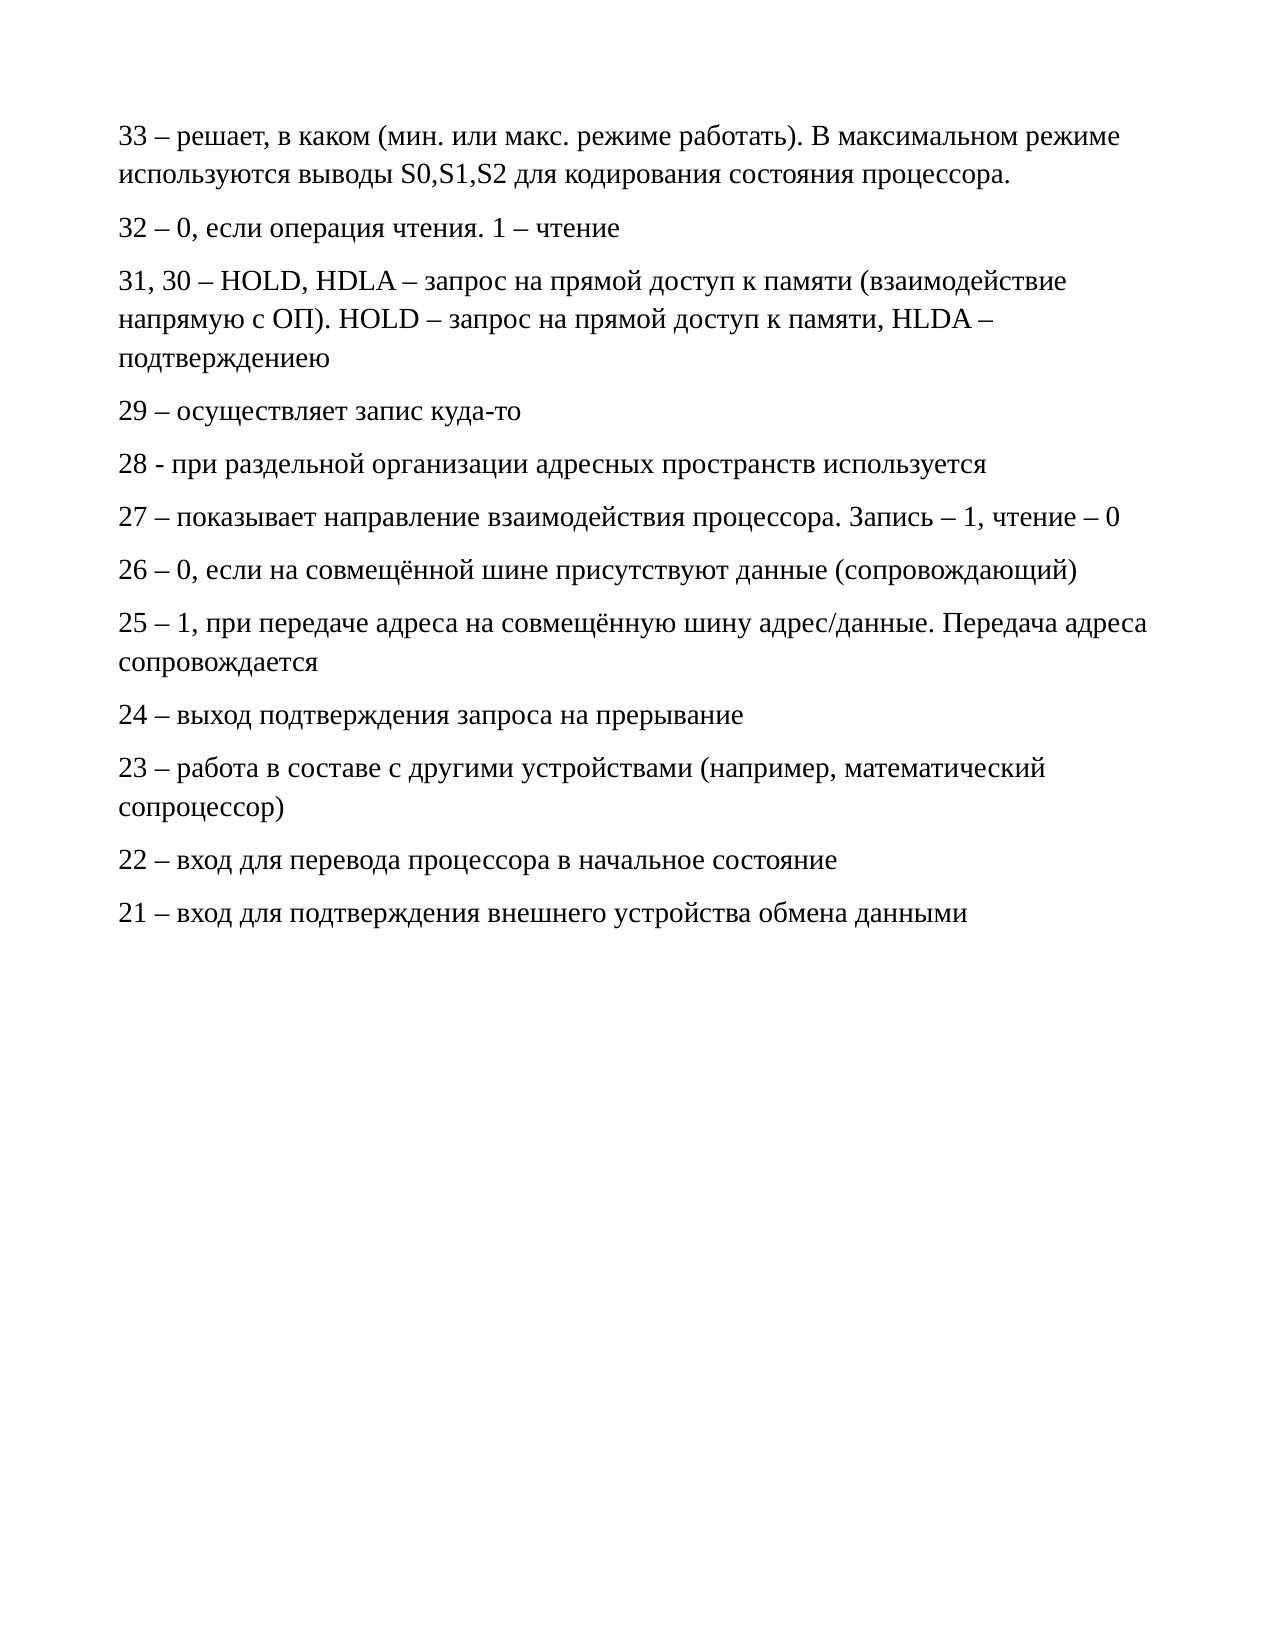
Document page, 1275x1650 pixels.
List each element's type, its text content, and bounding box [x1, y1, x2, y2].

text 25 – 1, при передаче адреса на совмещённую шину адрес/данные. Передача адреса сопровождается [118, 606, 1157, 678]
text 33 – решает, в каком (мин. или макс. режиме работать). В максимальном режиме используются выводы S0,S1,S2 для кодирования состояния процессора. [118, 118, 1157, 190]
text 22 – вход для перевода процессора в начальное состояние [118, 842, 1157, 876]
text 29 – осуществляет запис куда-то [118, 393, 1157, 427]
text 26 – 0, если на совмещённой шине присутствуют данные (сопровождающий) [118, 552, 1157, 586]
text 27 – показывает направление взаимодействия процессора. Запись – 1, чтение – 0 [118, 499, 1157, 533]
text 32 – 0, если операция чтения. 1 – чтение [118, 210, 1157, 243]
text 21 – вход для подтверждения внешнего устройства обмена данными [118, 895, 1157, 929]
text 31, 30 – HOLD, HDLA – запрос на прямой доступ к памяти (взаимодействие напрямую с ОП). HOLD – запрос на прямой доступ к памяти, HLDA – подтверждениею [118, 263, 1157, 373]
text 23 – работа в составе с другими устройствами (например, математический сопроцессор) [118, 750, 1157, 822]
text 24 – выход подтверждения запроса на прерывание [118, 697, 1157, 731]
text 28 - при раздельной организации адресных пространств используется [118, 446, 1157, 480]
